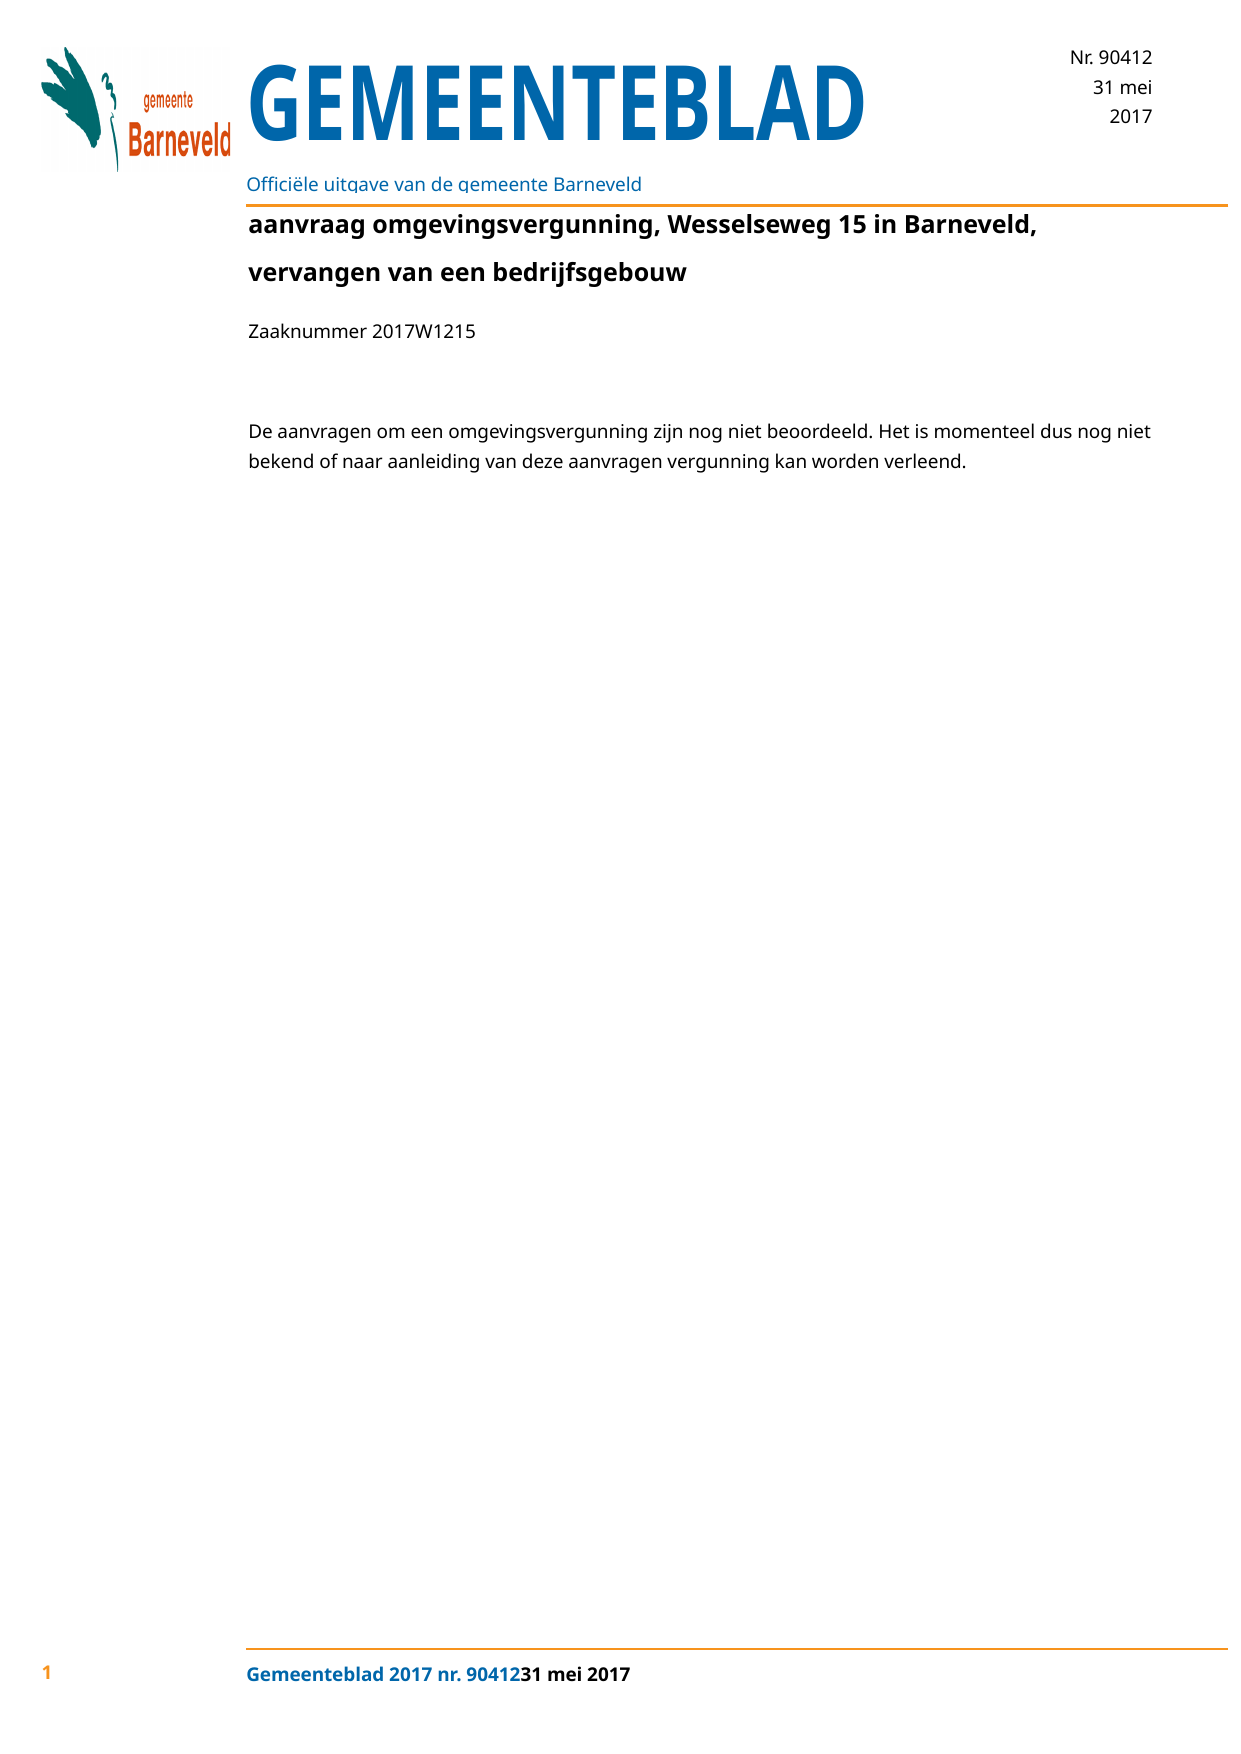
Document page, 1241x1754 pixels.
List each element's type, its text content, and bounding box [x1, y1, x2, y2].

text De aanvragen om een omgevingsvergunning zijn nog niet beoordeeld. Het is momenteel dus nog niet bekend of naar aanleiding van deze aanvragen vergunning kan worden verleend. [248, 419, 1152, 474]
text Zaaknummer 2017W1215 [248, 318, 1152, 344]
text aanvraag omgevingsvergunning, Wesselseweg 15 in Barneveld, vervangen van een bedrijfsgebouw [248, 207, 1152, 288]
picture [41, 47, 231, 172]
